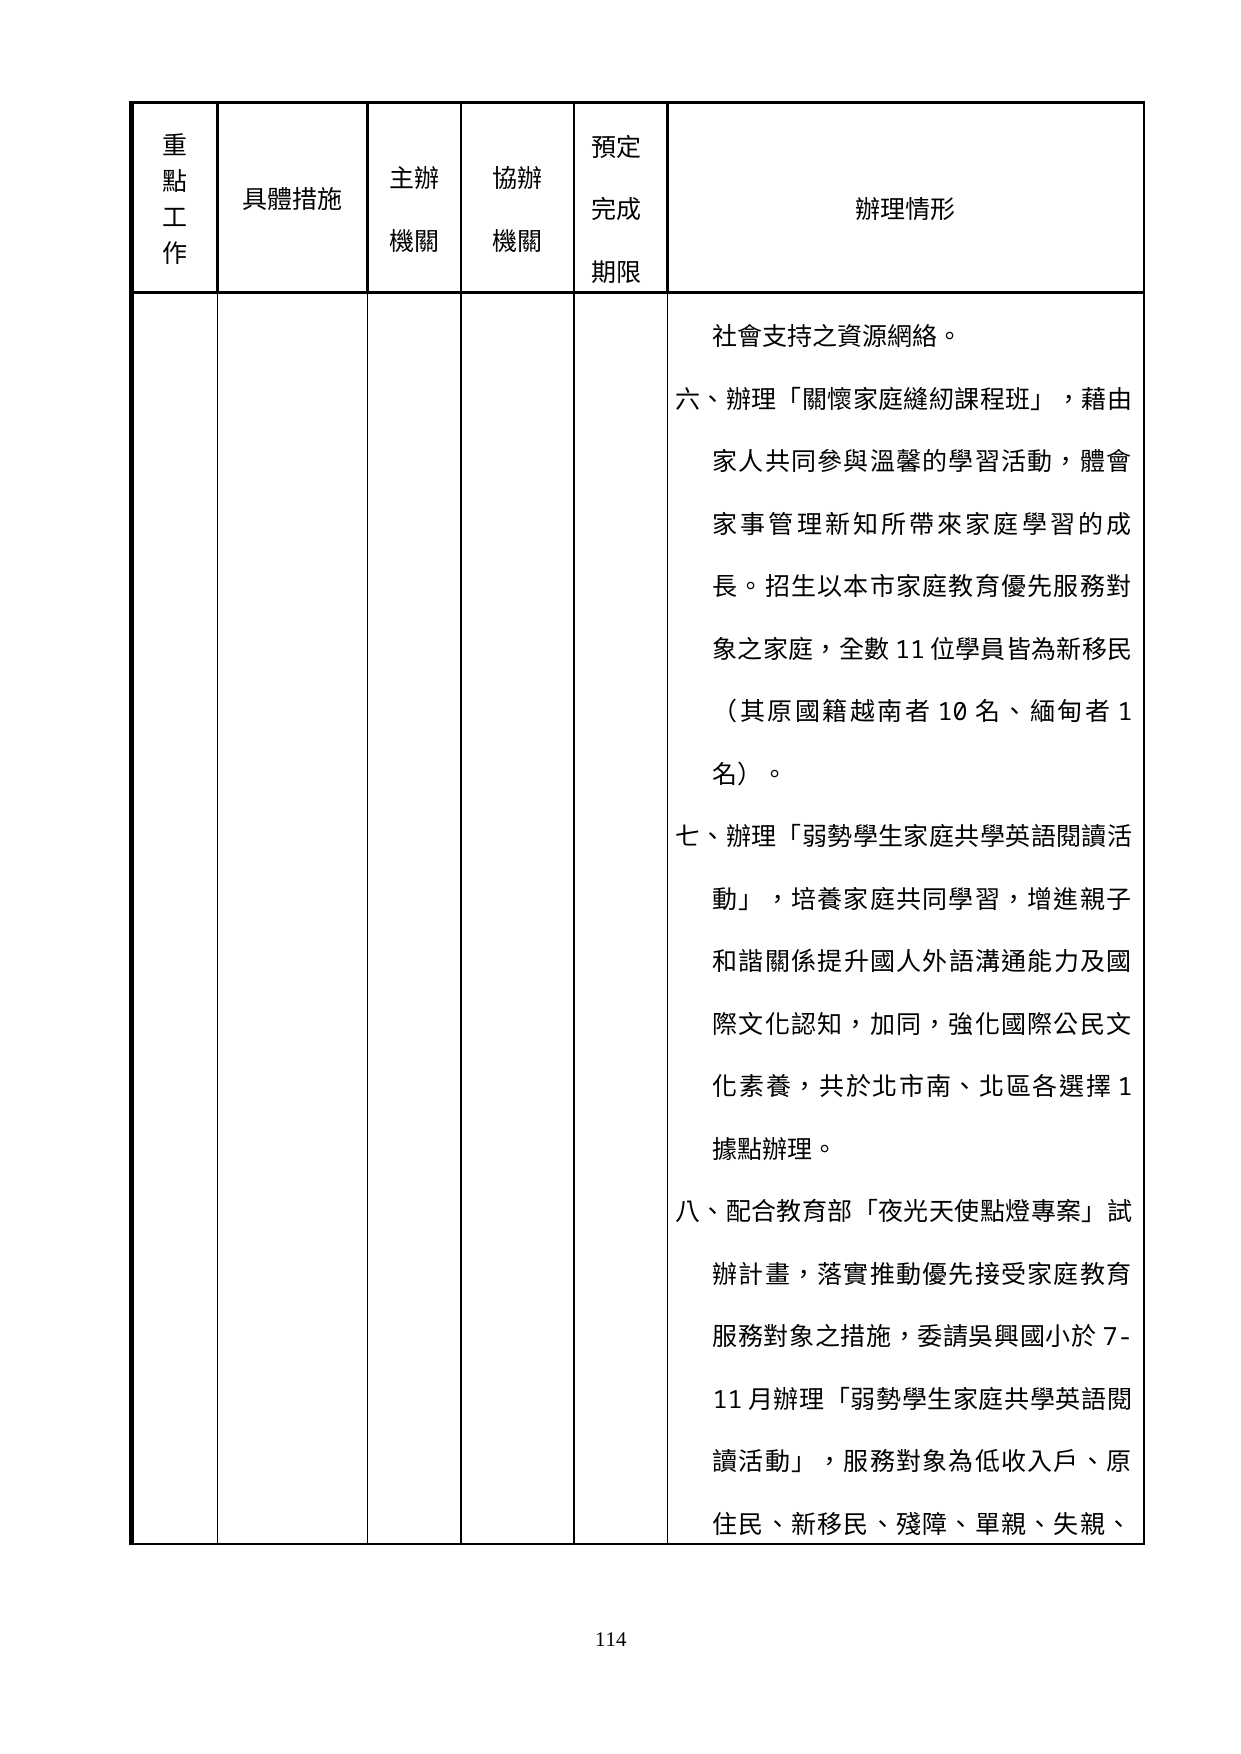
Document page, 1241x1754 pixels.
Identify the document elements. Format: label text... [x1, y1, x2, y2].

table_cell [575, 294, 667, 1543]
table_header 辦理情形 [669, 104, 1143, 291]
table_header 具體措施 [219, 104, 366, 291]
table_cell [218, 294, 367, 1543]
table_header 主辦 機關 [369, 104, 460, 291]
table_header 重點工作 [134, 104, 216, 291]
table_header 預定完成期限 [575, 104, 666, 291]
table_cell [462, 294, 573, 1543]
table_cell 社會支持之資源網絡。 六、辦理「關懷家庭縫紉課程班」，藉由家人共同參與溫馨的學習活動，體會家事管理新知所帶來家庭學習的成長。招生以本市家庭教育優先服務對象之家庭，全數11位學員皆為新移民（其原國籍越南者10名、緬甸者1名）。 七、辦理「弱勢學生家庭共學英語閱讀活動」，培養家庭共同學習，增進親子和諧關係提升國人外語溝通能力及國際文化認知，加同，強化國際公民文化素養，共於北市南、北區各選擇1據點辦理。 八、配合教育部「夜光天使點燈專案」試辦計畫，落實推動優先接受家庭教育服務對象之措施，委請吳興國小於7-11月辦理「弱勢學生家庭共學英語閱讀活動」，服務對象為低收入戶、原住民、新移民、殘障、單親、失親、 [668, 294, 1143, 1543]
table_cell [368, 294, 460, 1543]
table_header 協辦 機關 [462, 104, 573, 291]
table_cell [134, 294, 217, 1543]
